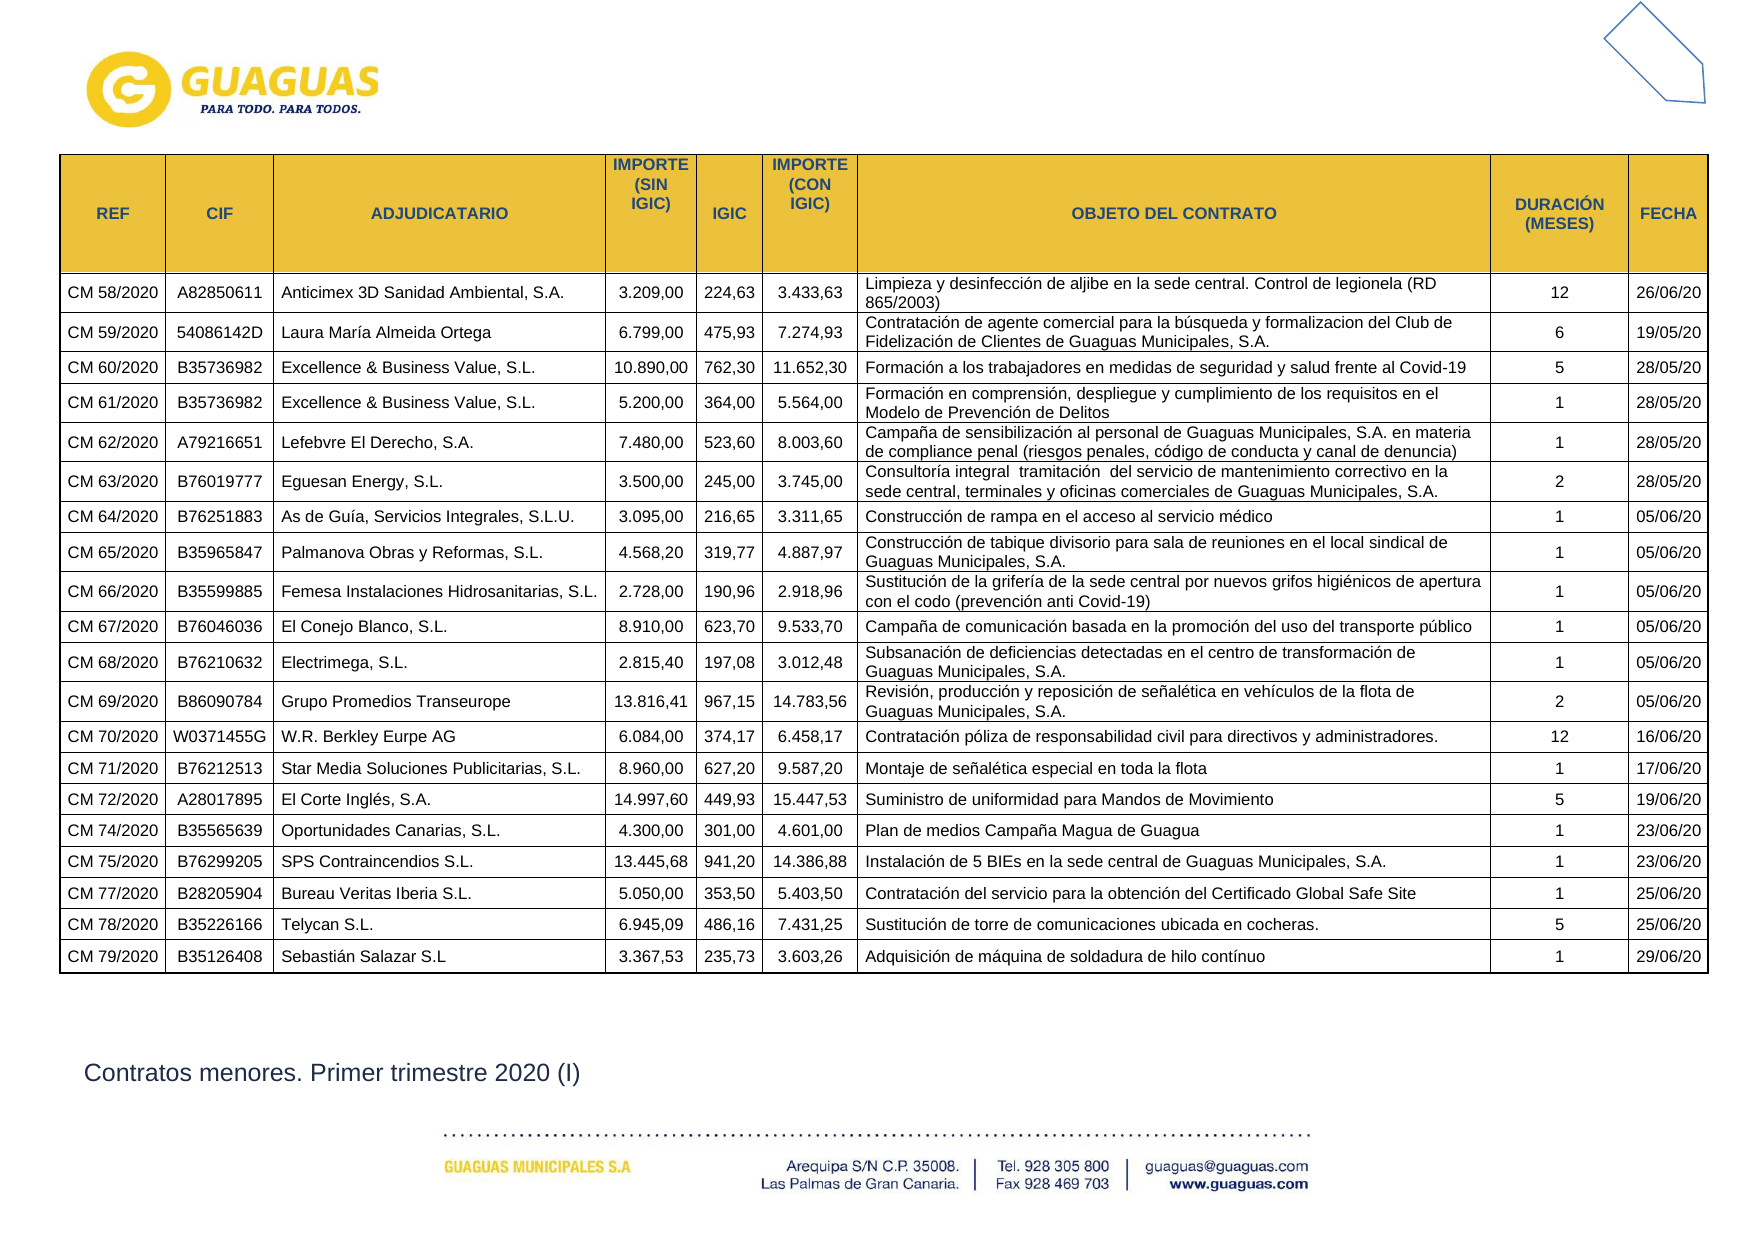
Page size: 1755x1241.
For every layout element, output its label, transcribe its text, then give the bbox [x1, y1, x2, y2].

table_cell 2.918,96 [763, 572, 857, 611]
table_cell 1 [1491, 815, 1628, 846]
table_cell 19/05/20 [1629, 313, 1707, 351]
table_cell W0371455G [166, 722, 273, 752]
table_cell CM 77/2020 [61, 878, 165, 908]
table_cell Sustitución de torre de comunicaciones ubicada en cocheras. [858, 909, 1490, 939]
table_cell REF [61, 155, 165, 272]
table_cell CM 75/2020 [61, 847, 165, 877]
table_cell 12 [1491, 722, 1628, 752]
table_cell 9.587,20 [763, 753, 857, 783]
table_cell 449,93 [697, 784, 762, 814]
table_cell 7.480,00 [606, 423, 696, 461]
table_cell 1 [1491, 753, 1628, 783]
table_cell CM 63/2020 [61, 462, 165, 501]
table_cell 28/05/20 [1629, 423, 1707, 461]
table_cell CM 79/2020 [61, 940, 165, 972]
table_cell Contratación del servicio para la obtención del Certificado Global Safe Site [858, 878, 1490, 908]
table_cell CM 58/2020 [61, 274, 165, 312]
table_cell Revisión, producción y reposición de señalética en vehículos de la flota de Guaguas Municipales, S.A. [858, 682, 1490, 721]
table_cell Campaña de sensibilización al personal de Guaguas Municipales, S.A. en materia de compliance penal (riesgos penales, código de conducta y canal de denuncia) [858, 423, 1490, 461]
table_cell 13.445,68 [606, 847, 696, 877]
table_cell 1 [1491, 572, 1628, 611]
table_cell 6.799,00 [606, 313, 696, 351]
table_cell 7.274,93 [763, 313, 857, 351]
table_cell 3.603,26 [763, 940, 857, 972]
table_cell A28017895 [166, 784, 273, 814]
table_cell A82850611 [166, 274, 273, 312]
table_cell DURACIÓN (MESES) [1491, 155, 1628, 272]
table_cell B35965847 [166, 533, 273, 571]
table_cell 14.997,60 [606, 784, 696, 814]
table_cell CM 74/2020 [61, 815, 165, 846]
table_cell W.R. Berkley Eurpe AG [274, 722, 605, 752]
table_cell SPS Contraincendios S.L. [274, 847, 605, 877]
table_cell Consultoría integral tramitación del servicio de mantenimiento correctivo en la sede central, terminales y oficinas comerciales de Guaguas Municipales, S.A. [858, 462, 1490, 501]
table_cell 05/06/20 [1629, 533, 1707, 571]
table_cell 627,20 [697, 753, 762, 783]
table_cell 23/06/20 [1629, 815, 1707, 846]
table_cell 14.386,88 [763, 847, 857, 877]
table_cell 4.887,97 [763, 533, 857, 571]
table_cell 245,00 [697, 462, 762, 501]
table_cell 7.431,25 [763, 909, 857, 939]
table_cell Anticimex 3D Sanidad Ambiental, S.A. [274, 274, 605, 312]
table_cell 319,77 [697, 533, 762, 571]
table_cell CM 60/2020 [61, 352, 165, 382]
table_cell 3.095,00 [606, 502, 696, 532]
table_cell Campaña de comunicación basada en la promoción del uso del transporte público [858, 612, 1490, 642]
table_cell 15.447,53 [763, 784, 857, 814]
table_cell Formación a los trabajadores en medidas de seguridad y salud frente al Covid-19 [858, 352, 1490, 382]
table_cell B76046036 [166, 612, 273, 642]
table_cell IMPORTE (SIN IGIC) [606, 155, 696, 272]
table_cell Bureau Veritas Iberia S.L. [274, 878, 605, 908]
table_cell 224,63 [697, 274, 762, 312]
table_cell 1 [1491, 847, 1628, 877]
table_cell 6.945,09 [606, 909, 696, 939]
table_cell 486,16 [697, 909, 762, 939]
table_cell 3.500,00 [606, 462, 696, 501]
table_cell 3.367,53 [606, 940, 696, 972]
text Contratos menores. Primer trimestre 2020 (I) [84, 1058, 1694, 1087]
table_cell 9.533,70 [763, 612, 857, 642]
table_cell Formación en comprensión, despliegue y cumplimiento de los requisitos en el Modelo de Prevención de Delitos [858, 384, 1490, 422]
table_cell CM 69/2020 [61, 682, 165, 721]
table_cell 10.890,00 [606, 352, 696, 382]
table_cell 2 [1491, 682, 1628, 721]
table_cell B28205904 [166, 878, 273, 908]
table_cell 1 [1491, 940, 1628, 972]
table_cell CM 61/2020 [61, 384, 165, 422]
table_cell CM 67/2020 [61, 612, 165, 642]
table_cell CM 65/2020 [61, 533, 165, 571]
table_cell B35226166 [166, 909, 273, 939]
table_cell Contratación de agente comercial para la búsqueda y formalizacion del Club de Fidelización de Clientes de Guaguas Municipales, S.A. [858, 313, 1490, 351]
table_cell B35565639 [166, 815, 273, 846]
table_cell Excellence & Business Value, S.L. [274, 352, 605, 382]
table_cell 25/06/20 [1629, 878, 1707, 908]
table_cell Suministro de uniformidad para Mandos de Movimiento [858, 784, 1490, 814]
table_cell OBJETO DEL CONTRATO [858, 155, 1490, 272]
table_cell Limpieza y desinfección de aljibe en la sede central. Control de legionela (RD 865/2003) [858, 274, 1490, 312]
table_cell 2.815,40 [606, 643, 696, 681]
table_cell 8.960,00 [606, 753, 696, 783]
table_cell 4.300,00 [606, 815, 696, 846]
table_cell Eguesan Energy, S.L. [274, 462, 605, 501]
table_cell B76210632 [166, 643, 273, 681]
table_cell 28/05/20 [1629, 462, 1707, 501]
table_cell 3.745,00 [763, 462, 857, 501]
table_cell CM 78/2020 [61, 909, 165, 939]
table_cell 1 [1491, 423, 1628, 461]
table_cell 13.816,41 [606, 682, 696, 721]
table_cell 54086142D [166, 313, 273, 351]
table_cell CM 66/2020 [61, 572, 165, 611]
table_cell 3.209,00 [606, 274, 696, 312]
table_cell 1 [1491, 384, 1628, 422]
table_cell 4.601,00 [763, 815, 857, 846]
table_cell B35736982 [166, 384, 273, 422]
table_cell Plan de medios Campaña Magua de Guagua [858, 815, 1490, 846]
table_cell CM 59/2020 [61, 313, 165, 351]
table_cell 05/06/20 [1629, 682, 1707, 721]
table_cell Adquisición de máquina de soldadura de hilo contínuo [858, 940, 1490, 972]
table_cell 190,96 [697, 572, 762, 611]
table_cell 05/06/20 [1629, 643, 1707, 681]
table_cell Excellence & Business Value, S.L. [274, 384, 605, 422]
table_cell Subsanación de deficiencias detectadas en el centro de transformación de Guaguas Municipales, S.A. [858, 643, 1490, 681]
table_cell 235,73 [697, 940, 762, 972]
table_cell 4.568,20 [606, 533, 696, 571]
table_cell CIF [166, 155, 273, 272]
table_cell 1 [1491, 502, 1628, 532]
table_cell 1 [1491, 612, 1628, 642]
table_cell Star Media Soluciones Publicitarias, S.L. [274, 753, 605, 783]
table_cell Electrimega, S.L. [274, 643, 605, 681]
table_cell Grupo Promedios Transeurope [274, 682, 605, 721]
table_cell 5 [1491, 352, 1628, 382]
table_cell B76251883 [166, 502, 273, 532]
table_cell B76019777 [166, 462, 273, 501]
table_cell IGIC [697, 155, 762, 272]
table_cell 301,00 [697, 815, 762, 846]
table_cell El Conejo Blanco, S.L. [274, 612, 605, 642]
table_cell Laura María Almeida Ortega [274, 313, 605, 351]
table_cell A79216651 [166, 423, 273, 461]
table_cell Montaje de señalética especial en toda la flota [858, 753, 1490, 783]
table_cell 17/06/20 [1629, 753, 1707, 783]
table_cell 941,20 [697, 847, 762, 877]
table_cell 2.728,00 [606, 572, 696, 611]
table_cell 5 [1491, 909, 1628, 939]
table_cell El Corte Inglés, S.A. [274, 784, 605, 814]
table_cell 6.084,00 [606, 722, 696, 752]
table_cell Construcción de tabique divisorio para sala de reuniones en el local sindical de Guaguas Municipales, S.A. [858, 533, 1490, 571]
table_cell 05/06/20 [1629, 502, 1707, 532]
table_cell 6.458,17 [763, 722, 857, 752]
table_cell 05/06/20 [1629, 612, 1707, 642]
table_cell 25/06/20 [1629, 909, 1707, 939]
table_cell 197,08 [697, 643, 762, 681]
table_cell 523,60 [697, 423, 762, 461]
table_cell 216,65 [697, 502, 762, 532]
table_cell 26/06/20 [1629, 274, 1707, 312]
table_cell 623,70 [697, 612, 762, 642]
table_cell Sustitución de la grifería de la sede central por nuevos grifos higiénicos de apertura con el codo (prevención anti Covid-19) [858, 572, 1490, 611]
table_cell Contratación póliza de responsabilidad civil para directivos y administradores. [858, 722, 1490, 752]
table_cell B86090784 [166, 682, 273, 721]
table_cell CM 71/2020 [61, 753, 165, 783]
table_cell Femesa Instalaciones Hidrosanitarias, S.L. [274, 572, 605, 611]
table_cell 1 [1491, 643, 1628, 681]
table_cell CM 68/2020 [61, 643, 165, 681]
table_cell Telycan S.L. [274, 909, 605, 939]
table_cell CM 64/2020 [61, 502, 165, 532]
table_cell B35736982 [166, 352, 273, 382]
table_cell ADJUDICATARIO [274, 155, 605, 272]
table_cell 1 [1491, 533, 1628, 571]
table_cell 353,50 [697, 878, 762, 908]
table_cell 29/06/20 [1629, 940, 1707, 972]
table_cell 364,00 [697, 384, 762, 422]
table_cell B35126408 [166, 940, 273, 972]
table_cell 3.311,65 [763, 502, 857, 532]
table_cell CM 62/2020 [61, 423, 165, 461]
table_cell 5.403,50 [763, 878, 857, 908]
table_cell Lefebvre El Derecho, S.A. [274, 423, 605, 461]
table_cell 5 [1491, 784, 1628, 814]
table_cell B76299205 [166, 847, 273, 877]
table_cell 2 [1491, 462, 1628, 501]
table_cell 11.652,30 [763, 352, 857, 382]
table_cell 12 [1491, 274, 1628, 312]
table_cell 3.012,48 [763, 643, 857, 681]
table_cell 967,15 [697, 682, 762, 721]
table_cell As de Guía, Servicios Integrales, S.L.U. [274, 502, 605, 532]
table_cell Oportunidades Canarias, S.L. [274, 815, 605, 846]
table_cell 28/05/20 [1629, 384, 1707, 422]
table_cell 5.564,00 [763, 384, 857, 422]
table_cell 14.783,56 [763, 682, 857, 721]
table_cell 475,93 [697, 313, 762, 351]
table_cell Instalación de 5 BIEs en la sede central de Guaguas Municipales, S.A. [858, 847, 1490, 877]
table_cell 16/06/20 [1629, 722, 1707, 752]
table_cell 6 [1491, 313, 1628, 351]
table_cell B35599885 [166, 572, 273, 611]
table_cell 5.200,00 [606, 384, 696, 422]
table_cell 19/06/20 [1629, 784, 1707, 814]
table_cell 23/06/20 [1629, 847, 1707, 877]
table_cell 1 [1491, 878, 1628, 908]
table_cell CM 70/2020 [61, 722, 165, 752]
table_cell 28/05/20 [1629, 352, 1707, 382]
table_cell 05/06/20 [1629, 572, 1707, 611]
table_cell B76212513 [166, 753, 273, 783]
table_cell FECHA [1629, 155, 1707, 272]
table_cell 374,17 [697, 722, 762, 752]
table_cell IMPORTE (CON IGIC) [763, 155, 857, 272]
table_cell Sebastián Salazar S.L [274, 940, 605, 972]
table_cell CM 72/2020 [61, 784, 165, 814]
table_cell 8.910,00 [606, 612, 696, 642]
table_cell Palmanova Obras y Reformas, S.L. [274, 533, 605, 571]
table_cell 762,30 [697, 352, 762, 382]
table_cell Construcción de rampa en el acceso al servicio médico [858, 502, 1490, 532]
table_cell 3.433,63 [763, 274, 857, 312]
table_cell 8.003,60 [763, 423, 857, 461]
table_cell 5.050,00 [606, 878, 696, 908]
